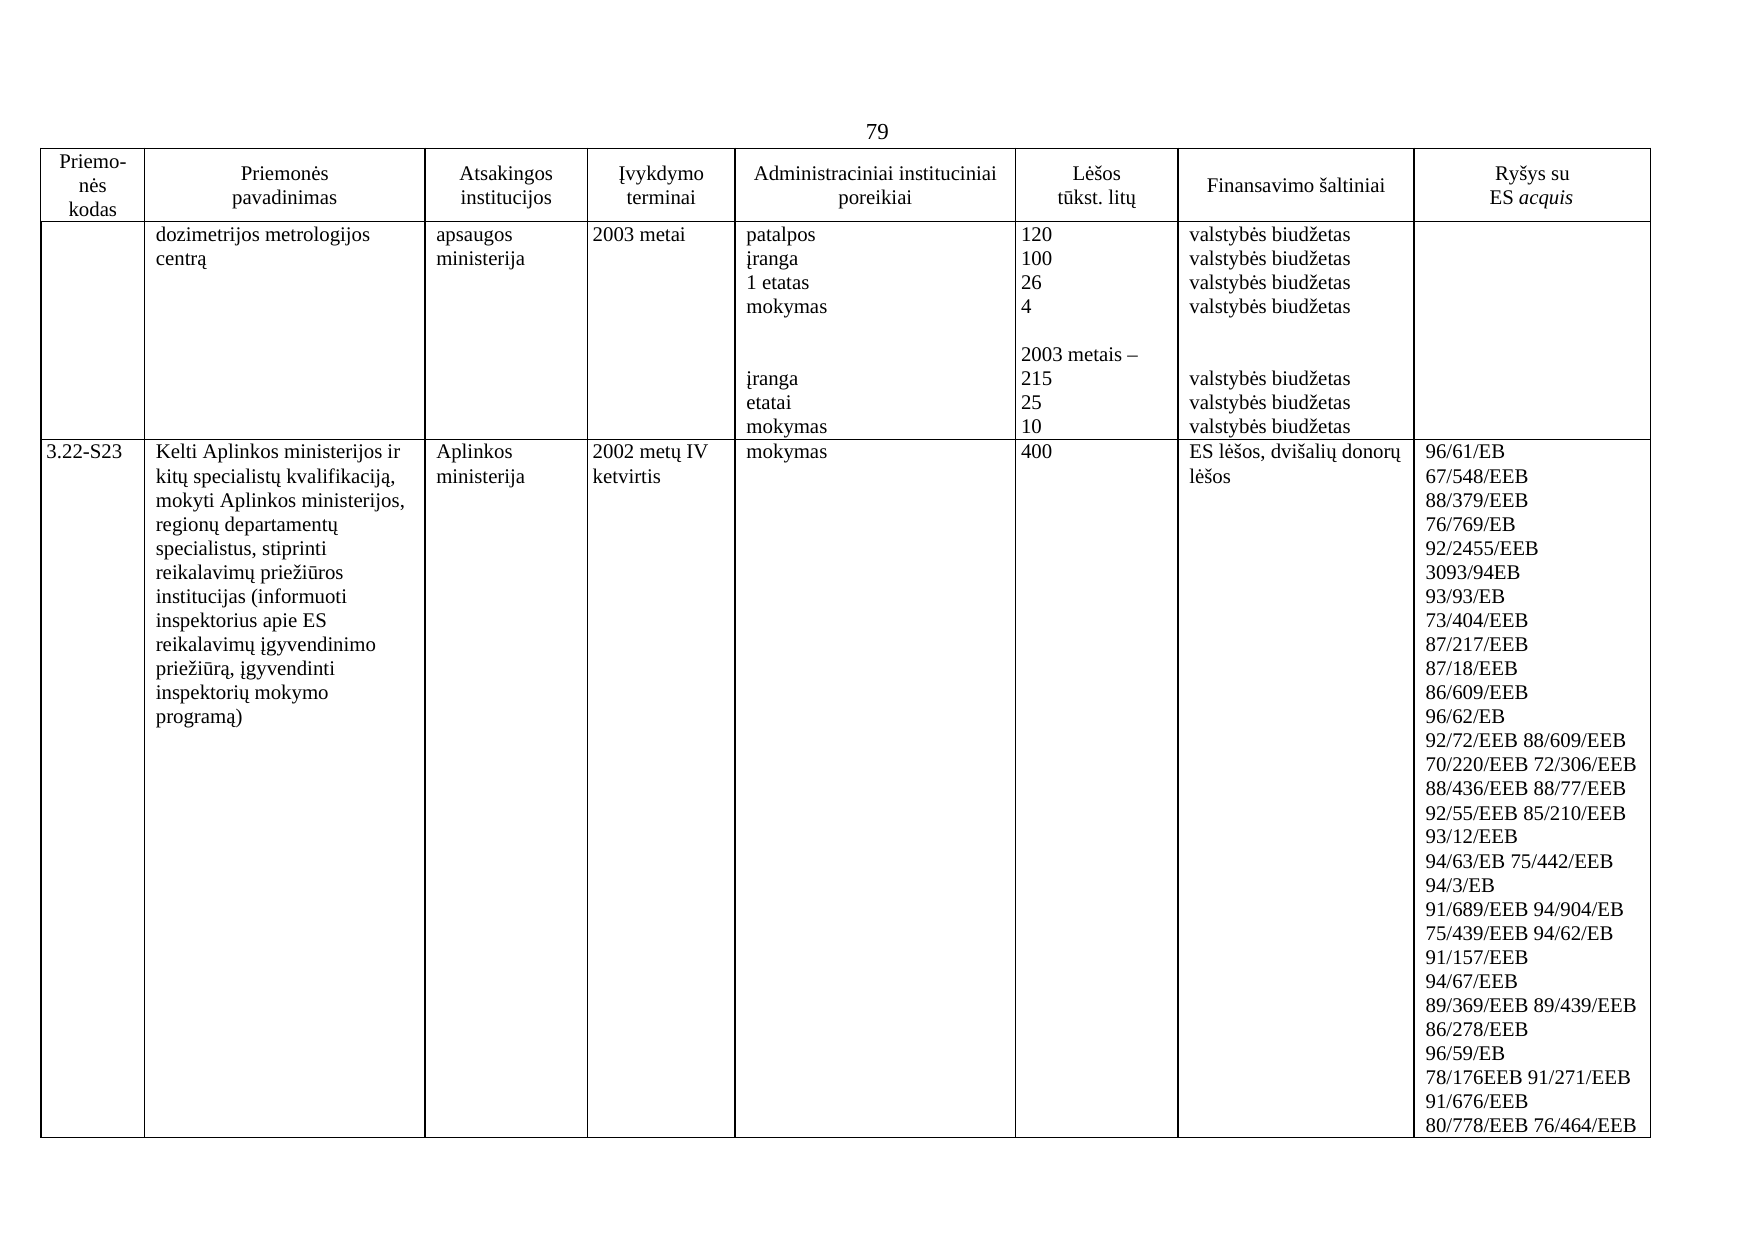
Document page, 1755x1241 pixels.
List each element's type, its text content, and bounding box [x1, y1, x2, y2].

table_cell patalpos įranga 1 etatas mokymas įranga etatai mokymas [736, 222, 1015, 438]
table_header Administraciniai instituciniai poreikiai [736, 149, 1015, 221]
table_cell 3.22-S23 [42, 440, 144, 1137]
table_header Ryšys su ES acquis [1415, 149, 1650, 221]
table_cell 2003 metai [588, 222, 734, 438]
table_header Lėšos tūkst. litų [1016, 149, 1177, 221]
table_cell dozimetrijos metrologijos centrą [145, 222, 424, 438]
table_cell valstybės biudžetas valstybės biudžetas valstybės biudžetas valstybės biudžetas valstybės biudžetas valstybės biudžetas valstybės biudžetas [1179, 222, 1413, 438]
table_cell Kelti Aplinkos ministerijos ir kitų specialistų kvalifikaciją, mokyti Aplinkos ministerijos, regionų departamentų specialistus, stiprinti reikalavimų priežiūros institucijas (informuoti inspektorius apie ES reikalavimų įgyvendinimo priežiūrą, įgyvendinti inspektorių mokymo programą) [145, 440, 424, 1137]
table_header Finansavimo šaltiniai [1179, 149, 1413, 221]
table_cell [42, 222, 144, 438]
table_cell 120 100 26 4 2003 metais – 215 25 10 [1016, 222, 1177, 438]
table_header Įvykdymo terminai [588, 149, 734, 221]
table_header Atsakingos institucijos [426, 149, 587, 221]
table_cell 400 [1016, 440, 1177, 1137]
table_header Priemonės pavadinimas [145, 149, 424, 221]
table_cell mokymas [736, 440, 1015, 1137]
table_cell 2002 metų IV ketvirtis [588, 440, 734, 1137]
table_cell 96/61/EB 67/548/EEB 88/379/EEB 76/769/EB 92/2455/EEB 3093/94EB 93/93/EB 73/404/EEB 87/217/EEB 87/18/EEB 86/609/EEB 96/62/EB 92/72/EEB 88/609/EEB 70/220/EEB 72/306/EEB 88/436/EEB 88/77/EEB 92/55/EEB 85/210/EEB 93/12/EEB 94/63/EB 75/442/EEB 94/3/EB 91/689/EEB 94/904/EB 75/439/EEB 94/62/EB 91/157/EEB 94/67/EEB 89/369/EEB 89/439/EEB 86/278/EEB 96/59/EB 78/176EEB 91/271/EEB 91/676/EEB 80/778/EEB 76/464/EEB [1415, 440, 1650, 1137]
table_header Priemo-nės kodas [41, 149, 144, 221]
table_cell [1415, 222, 1650, 438]
table_cell ES lėšos, dvišalių donorų lėšos [1179, 440, 1413, 1137]
table_cell apsaugos ministerija [426, 222, 587, 438]
table_cell Aplinkos ministerija [426, 440, 587, 1137]
